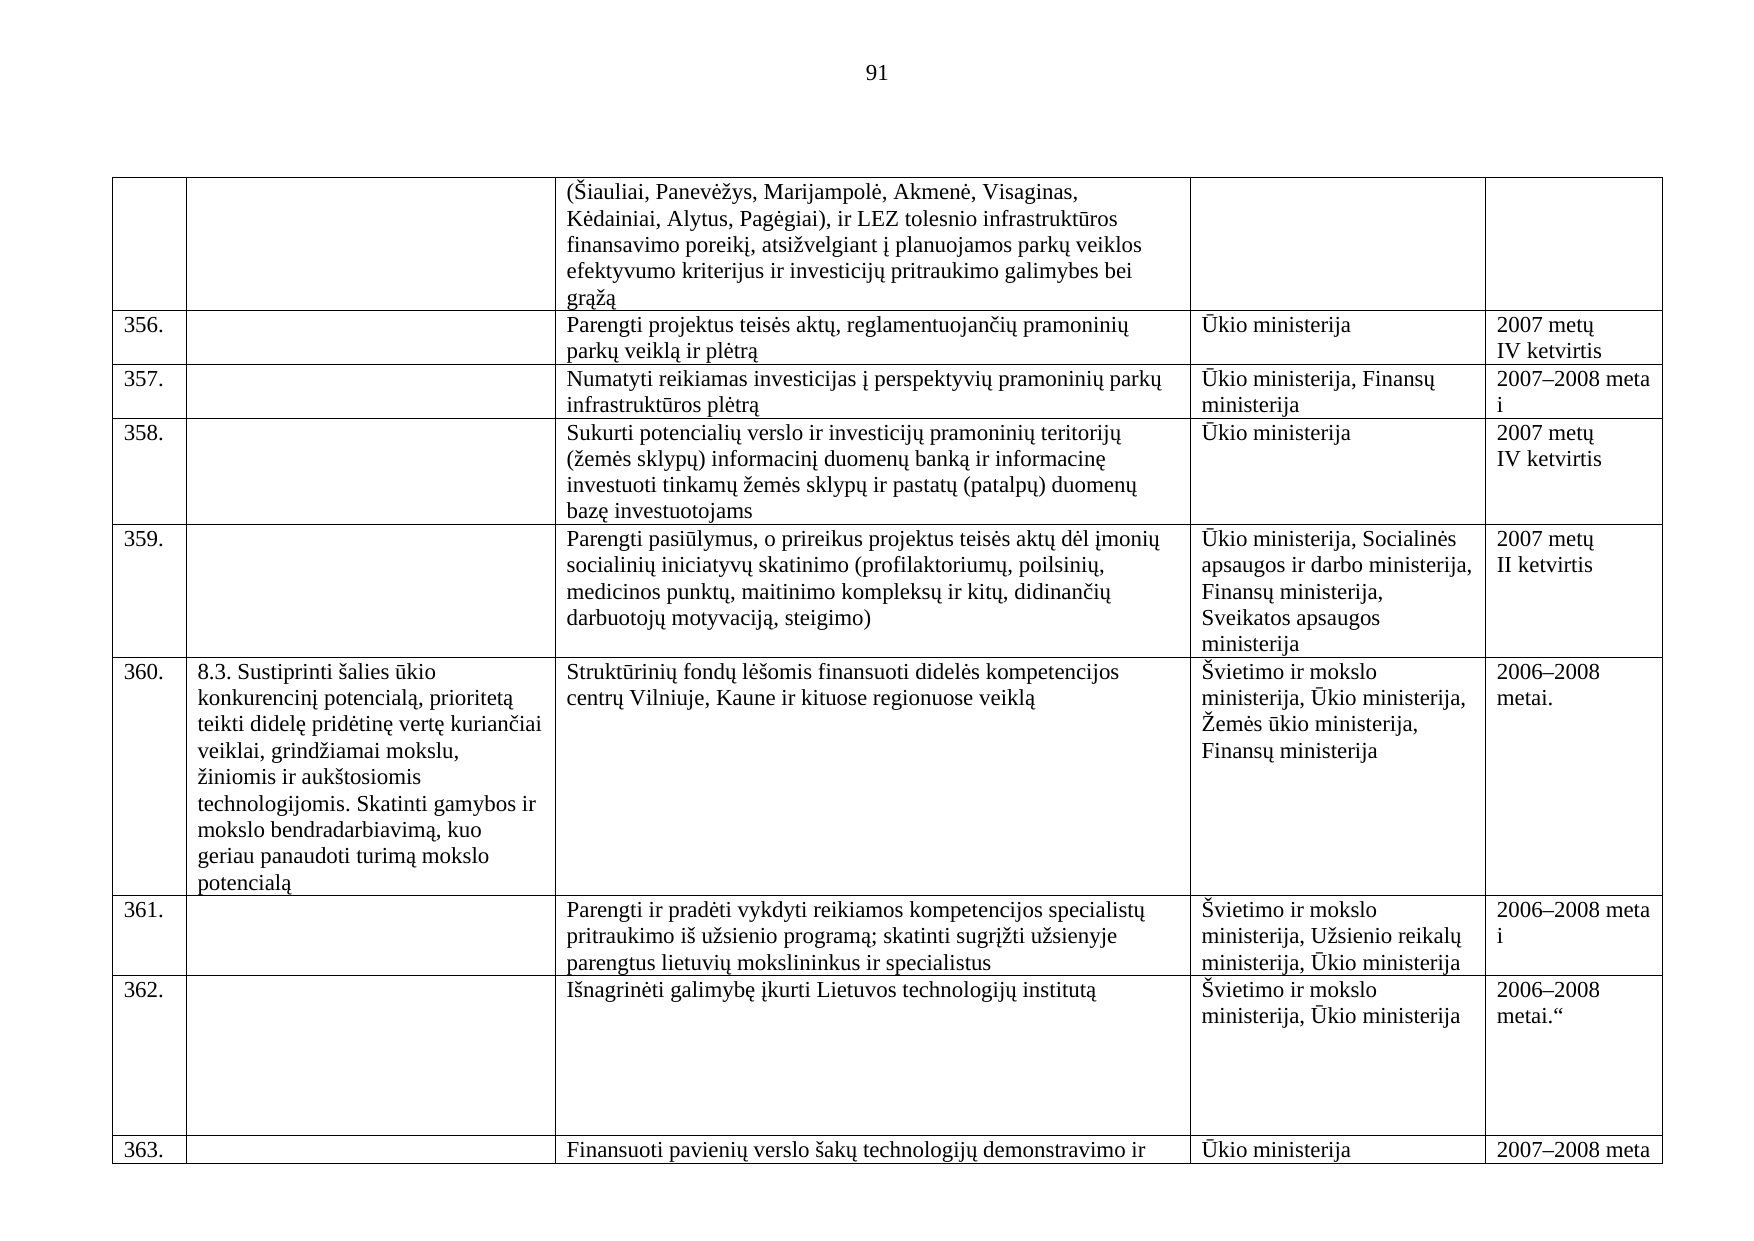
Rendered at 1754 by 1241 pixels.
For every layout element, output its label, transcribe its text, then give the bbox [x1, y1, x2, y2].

table_cell 2007 metų IV ketvirtis [1486, 419, 1662, 524]
table_cell [1486, 178, 1662, 310]
table_cell [187, 365, 555, 417]
table_cell 2006–2008 metai. [1486, 658, 1662, 895]
table_cell 2006–2008 metai.“ [1486, 976, 1662, 1135]
table_cell Parengti ir pradėti vykdyti reikiamos kompetencijos specialistų pritraukimo iš užsienio programą; skatinti sugrįžti užsienyje parengtus lietuvių mokslininkus ir specialistus [556, 896, 1190, 975]
table_cell [187, 976, 555, 1135]
table_cell Ūkio ministerija, Finansų ministerija [1191, 365, 1485, 417]
table_cell 356. [113, 311, 186, 364]
table_cell [187, 896, 555, 975]
table_cell Ūkio ministerija [1191, 311, 1485, 364]
table_cell 2007–2008 meta [1486, 1136, 1662, 1162]
table_cell [187, 311, 555, 364]
table_cell 8.3. Sustiprinti šalies ūkio konkurencinį potencialą, prioritetą teikti didelę pridėtinę vertę kuriančiai veiklai, grindžiamai mokslu, žiniomis ir aukštosiomis technologijomis. Skatinti gamybos ir mokslo bendradarbiavimą, kuo geriau panaudoti turimą mokslo potencialą [187, 658, 555, 895]
table_cell 360. [113, 658, 186, 895]
table_cell 2006–2008 metai [1486, 896, 1662, 975]
table_cell (Šiauliai, Panevėžys, Marijampolė, Akmenė, Visaginas, Kėdainiai, Alytus, Pagėgiai), ir LEZ tolesnio infrastruktūros finansavimo poreikį, atsižvelgiant į planuojamos parkų veiklos efektyvumo kriterijus ir investicijų pritraukimo galimybes bei grąžą [556, 178, 1190, 310]
table_cell Finansuoti pavienių verslo šakų technologijų demonstravimo ir [556, 1136, 1190, 1162]
table_cell [113, 178, 186, 310]
table_cell Ūkio ministerija, Socialinės apsaugos ir darbo ministerija, Finansų ministerija, Sveikatos apsaugos ministerija [1191, 525, 1485, 657]
table_cell Švietimo ir mokslo ministerija, Ūkio ministerija, Žemės ūkio ministerija, Finansų ministerija [1191, 658, 1485, 895]
table_cell 357. [113, 365, 186, 417]
table_cell [1191, 178, 1485, 310]
table_cell 361. [113, 896, 186, 975]
table_cell Numatyti reikiamas investicijas į perspektyvių pramoninių parkų infrastruktūros plėtrą [556, 365, 1190, 417]
table_cell 363. [113, 1136, 186, 1162]
table_cell Sukurti potencialių verslo ir investicijų pramoninių teritorijų (žemės sklypų) informacinį duomenų banką ir informacinę investuoti tinkamų žemės sklypų ir pastatų (patalpų) duomenų bazę investuotojams [556, 419, 1190, 524]
table_cell [187, 419, 555, 524]
table_cell [187, 525, 555, 657]
table_cell 2007–2008 metai [1486, 365, 1662, 417]
table_cell 359. [113, 525, 186, 657]
table_cell Parengti projektus teisės aktų, reglamentuojančių pramoninių parkų veiklą ir plėtrą [556, 311, 1190, 364]
table_cell [187, 178, 555, 310]
table_cell 2007 metų II ketvirtis [1486, 525, 1662, 657]
table_cell Išnagrinėti galimybę įkurti Lietuvos technologijų institutą [556, 976, 1190, 1135]
table_cell Parengti pasiūlymus, o prireikus projektus teisės aktų dėl įmonių socialinių iniciatyvų skatinimo (profilaktoriumų, poilsinių, medicinos punktų, maitinimo kompleksų ir kitų, didinančių darbuotojų motyvaciją, steigimo) [556, 525, 1190, 657]
table_cell Švietimo ir mokslo ministerija, Užsienio reikalų ministerija, Ūkio ministerija [1191, 896, 1485, 975]
table_cell Ūkio ministerija [1191, 419, 1485, 524]
table_cell Švietimo ir mokslo ministerija, Ūkio ministerija [1191, 976, 1485, 1135]
table_cell 362. [113, 976, 186, 1135]
table_cell [187, 1136, 555, 1162]
table_cell 2007 metų IV ketvirtis [1486, 311, 1662, 364]
table_cell 358. [113, 419, 186, 524]
table_cell Ūkio ministerija [1191, 1136, 1485, 1162]
table_cell Struktūrinių fondų lėšomis finansuoti didelės kompetencijos centrų Vilniuje, Kaune ir kituose regionuose veiklą [556, 658, 1190, 895]
